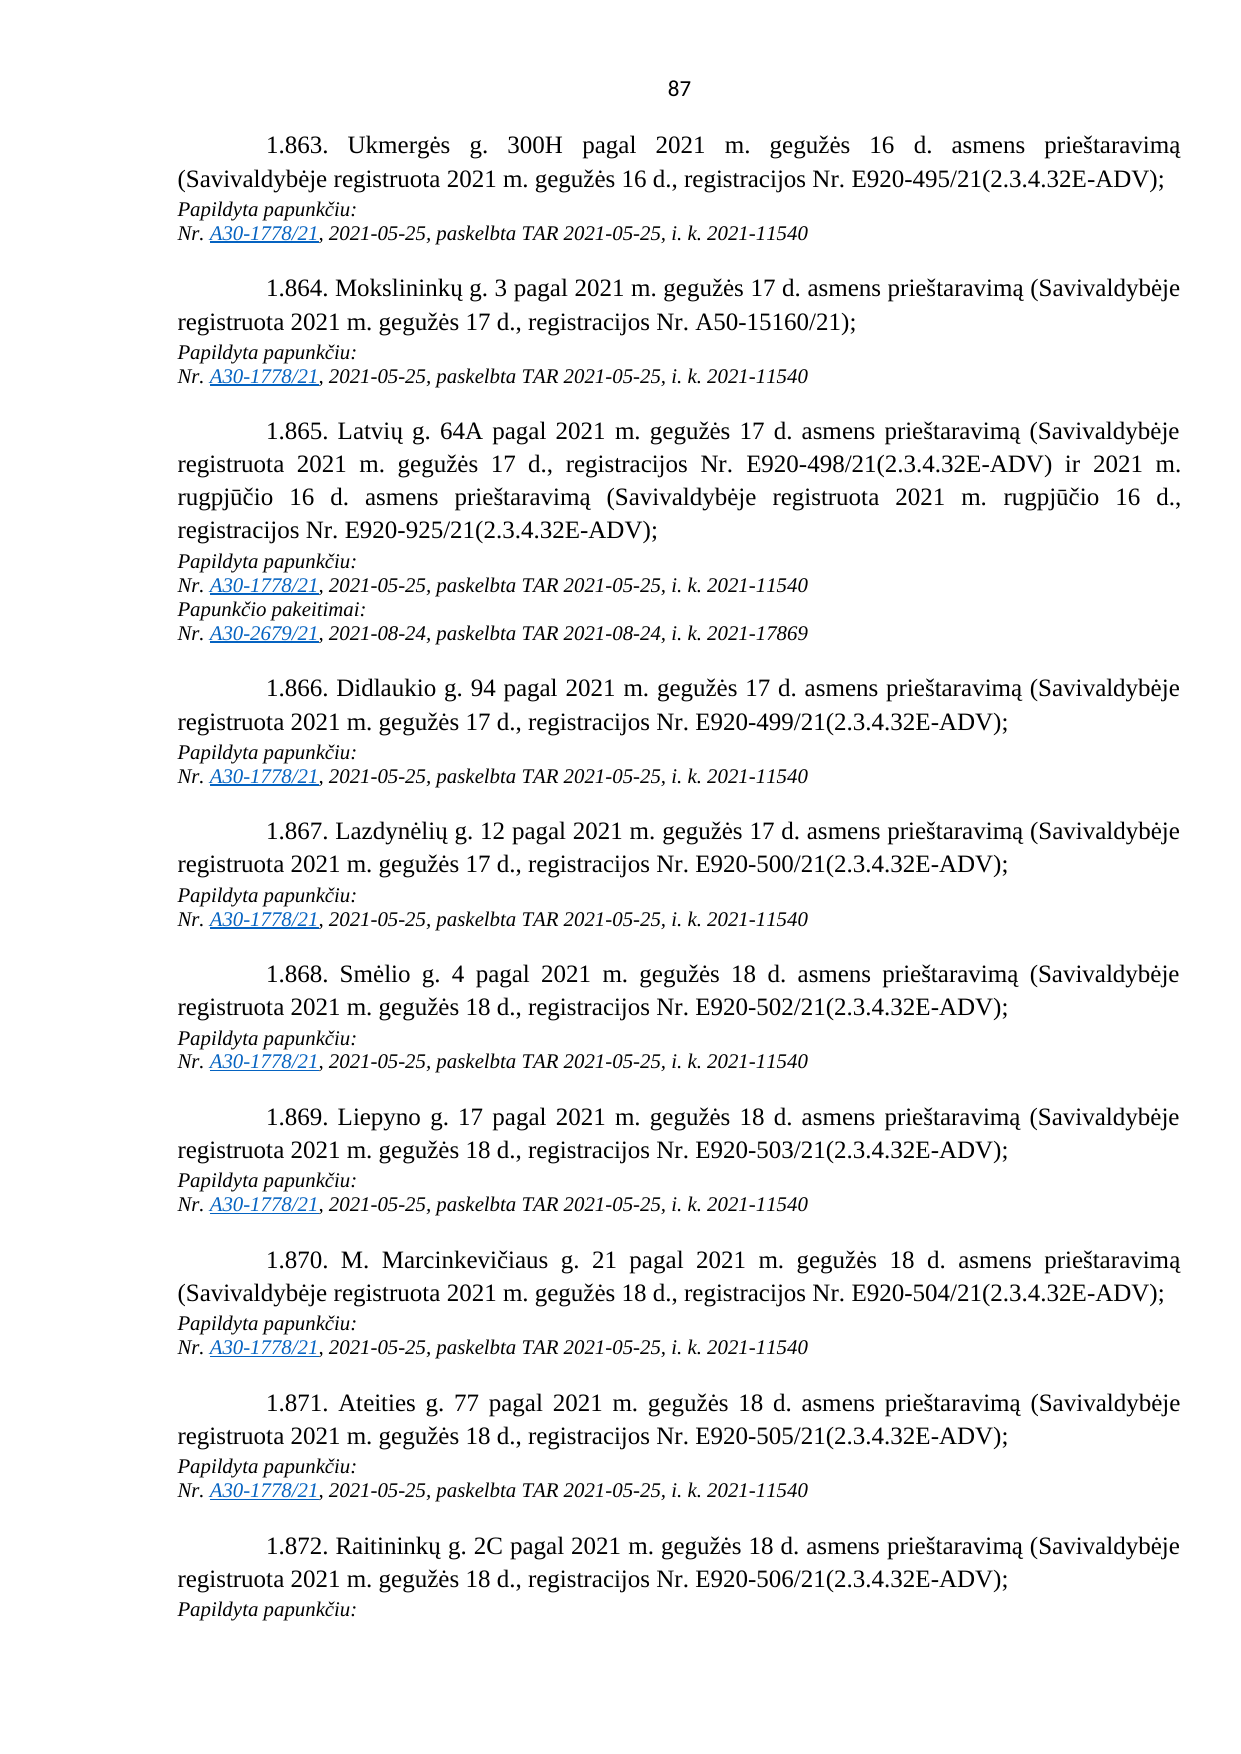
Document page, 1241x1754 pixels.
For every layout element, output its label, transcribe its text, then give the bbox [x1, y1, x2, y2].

text 1.868. Smėlio g. 4 pagal 2021 m. gegužės 18 d. asmens prieštaravimą (Savivaldybėje registruota 2021 m. gegužės 18 d., registracijos Nr. E920-502/21(2.3.4.32E-ADV); [177, 959, 1181, 1021]
text Papildyta papunkčiu: [177, 339, 1181, 364]
text Nr. A30-1778/21, 2021-05-25, paskelbta TAR 2021-05-25, i. k. 2021-11540 [177, 1049, 1181, 1073]
text Nr. A30-1778/21, 2021-05-25, paskelbta TAR 2021-05-25, i. k. 2021-11540 [177, 1192, 1181, 1216]
text 1.869. Liepyno g. 17 pagal 2021 m. gegužės 18 d. asmens prieštaravimą (Savivaldybėje registruota 2021 m. gegužės 18 d., registracijos Nr. E920-503/21(2.3.4.32E-ADV); [177, 1102, 1181, 1164]
text Nr. A30-1778/21, 2021-05-25, paskelbta TAR 2021-05-25, i. k. 2021-11540 [177, 907, 1181, 931]
text Nr. A30-2679/21, 2021-08-24, paskelbta TAR 2021-08-24, i. k. 2021-17869 [177, 621, 1181, 645]
text 1.865. Latvių g. 64A pagal 2021 m. gegužės 17 d. asmens prieštaravimą (Savivaldybėje registruota 2021 m. gegužės 17 d., registracijos Nr. E920-498/21(2.3.4.32E-ADV) ir 2021 m. rugpjūčio 16 d. asmens prieštaravimą (Savivaldybėje registruota 2021 m. rugpjūčio 16 d., registracijos Nr. E920-925/21(2.3.4.32E-ADV); [177, 416, 1181, 544]
text Nr. A30-1778/21, 2021-05-25, paskelbta TAR 2021-05-25, i. k. 2021-11540 [177, 1335, 1181, 1359]
text Papildyta papunkčiu: [177, 1454, 1181, 1478]
text Nr. A30-1778/21, 2021-05-25, paskelbta TAR 2021-05-25, i. k. 2021-11540 [177, 364, 1181, 388]
text Nr. A30-1778/21, 2021-05-25, paskelbta TAR 2021-05-25, i. k. 2021-11540 [177, 764, 1181, 788]
text 1.863. Ukmergės g. 300H pagal 2021 m. gegužės 16 d. asmens prieštaravimą (Savivaldybėje registruota 2021 m. gegužės 16 d., registracijos Nr. E920-495/21(2.3.4.32E-ADV); [177, 131, 1181, 192]
text 1.871. Ateities g. 77 pagal 2021 m. gegužės 18 d. asmens prieštaravimą (Savivaldybėje registruota 2021 m. gegužės 18 d., registracijos Nr. E920-505/21(2.3.4.32E-ADV); [177, 1388, 1181, 1450]
text 1.870. M. Marcinkevičiaus g. 21 pagal 2021 m. gegužės 18 d. asmens prieštaravimą (Savivaldybėje registruota 2021 m. gegužės 18 d., registracijos Nr. E920-504/21(2.3.4.32E-ADV); [177, 1245, 1181, 1307]
text Papunkčio pakeitimai: [177, 597, 1181, 621]
text 1.867. Lazdynėlių g. 12 pagal 2021 m. gegužės 17 d. asmens prieštaravimą (Savivaldybėje registruota 2021 m. gegužės 17 d., registracijos Nr. E920-500/21(2.3.4.32E-ADV); [177, 816, 1181, 878]
text Papildyta papunkčiu: [177, 1025, 1181, 1049]
text Nr. A30-1778/21, 2021-05-25, paskelbta TAR 2021-05-25, i. k. 2021-11540 [177, 1478, 1181, 1502]
text Nr. A30-1778/21, 2021-05-25, paskelbta TAR 2021-05-25, i. k. 2021-11540 [177, 221, 1181, 245]
text Papildyta papunkčiu: [177, 739, 1181, 764]
text Papildyta papunkčiu: [177, 1168, 1181, 1192]
text Papildyta papunkčiu: [177, 1597, 1181, 1621]
text Nr. A30-1778/21, 2021-05-25, paskelbta TAR 2021-05-25, i. k. 2021-11540 [177, 573, 1181, 597]
text 1.866. Didlaukio g. 94 pagal 2021 m. gegužės 17 d. asmens prieštaravimą (Savivaldybėje registruota 2021 m. gegužės 17 d., registracijos Nr. E920-499/21(2.3.4.32E-ADV); [177, 673, 1181, 735]
text Papildyta papunkčiu: [177, 882, 1181, 907]
text Papildyta papunkčiu: [177, 197, 1181, 221]
text Papildyta papunkčiu: [177, 1311, 1181, 1335]
text 1.872. Raitininkų g. 2C pagal 2021 m. gegužės 18 d. asmens prieštaravimą (Savivaldybėje registruota 2021 m. gegužės 18 d., registracijos Nr. E920-506/21(2.3.4.32E-ADV); [177, 1531, 1181, 1593]
text 1.864. Mokslininkų g. 3 pagal 2021 m. gegužės 17 d. asmens prieštaravimą (Savivaldybėje registruota 2021 m. gegužės 17 d., registracijos Nr. A50-15160/21); [177, 273, 1181, 335]
text Papildyta papunkčiu: [177, 548, 1181, 573]
